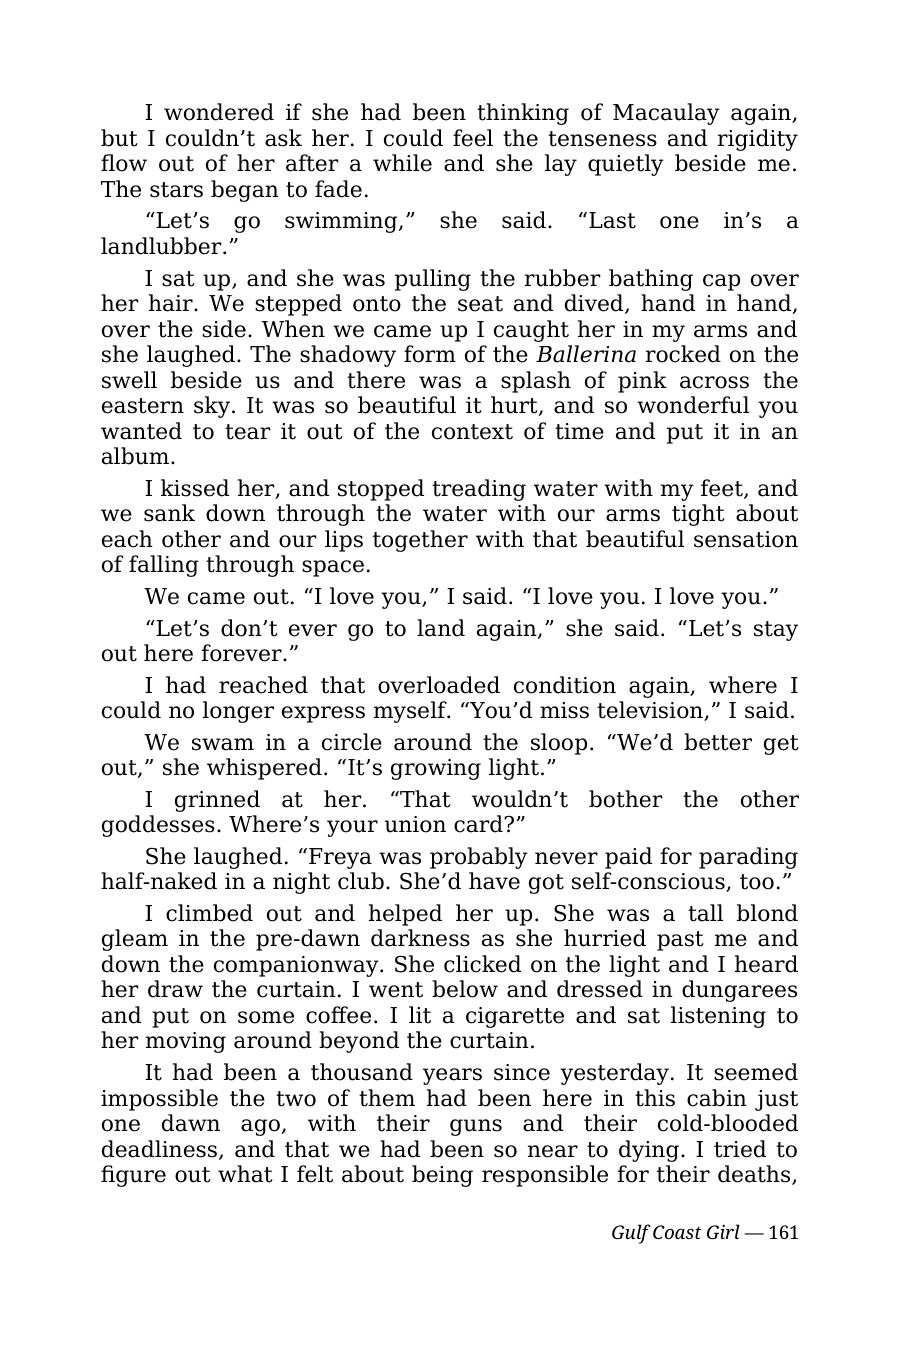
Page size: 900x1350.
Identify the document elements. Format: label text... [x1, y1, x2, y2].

text I wondered if she had been thinking of Macaulay again, but I couldn’t ask her. I could feel the tenseness and rigidity flow out of her after a while and she lay quietly beside me. The stars began to fade. [101, 101, 799, 203]
text We came out. “I love you,” I said. “I love you. I love you.” [101, 584, 799, 609]
text It had been a thousand years since yesterday. It seemed impossible the two of them had been here in this cabin just one dawn ago, with their guns and their cold-blooded deadliness, and that we had been so near to dying. I tried to figure out what I felt about being responsible for their deaths, [101, 1060, 799, 1188]
text I grinned at her. “That wouldn’t bother the other goddesses. Where’s your union card?” [101, 787, 799, 838]
text “Let’s don’t ever go to land again,” she said. “Let’s stay out here forever.” [101, 616, 799, 667]
text I had reached that overloaded condition again, where I could no longer express myself. “You’d miss television,” I said. [101, 673, 799, 724]
text I climbed out and helped her up. She was a tall blond gleam in the pre-dawn darkness as she hurried past me and down the companionway. She clicked on the light and I heard her draw the curtain. I went below and dressed in dungarees and put on some coffee. I lit a cigarette and sat listening to her moving around beyond the curtain. [101, 901, 799, 1054]
text “Let’s go swimming,” she said. “Last one in’s a landlubber.” [101, 209, 799, 260]
text She laughed. “Freya was probably never paid for parading half-naked in a night club. She’d have got self-conscious, too.” [101, 844, 799, 895]
text I sat up, and she was pulling the rubber bathing cap over her hair. We stepped onto the seat and dived, hand in hand, over the side. When we came up I caught her in my arms and she laughed. The shadowy form of the Ballerina rocked on the swell beside us and there was a splash of pink across the eastern sky. It was so beautiful it hurt, and so wonderful you wanted to tear it out of the context of time and put it in an album. [101, 266, 799, 470]
text We swam in a circle around the sloop. “We’d better get out,” she whispered. “It’s growing light.” [101, 730, 799, 781]
text I kissed her, and stopped treading water with my feet, and we sank down through the water with our arms tight about each other and our lips together with that beautiful sensation of falling through space. [101, 476, 799, 578]
